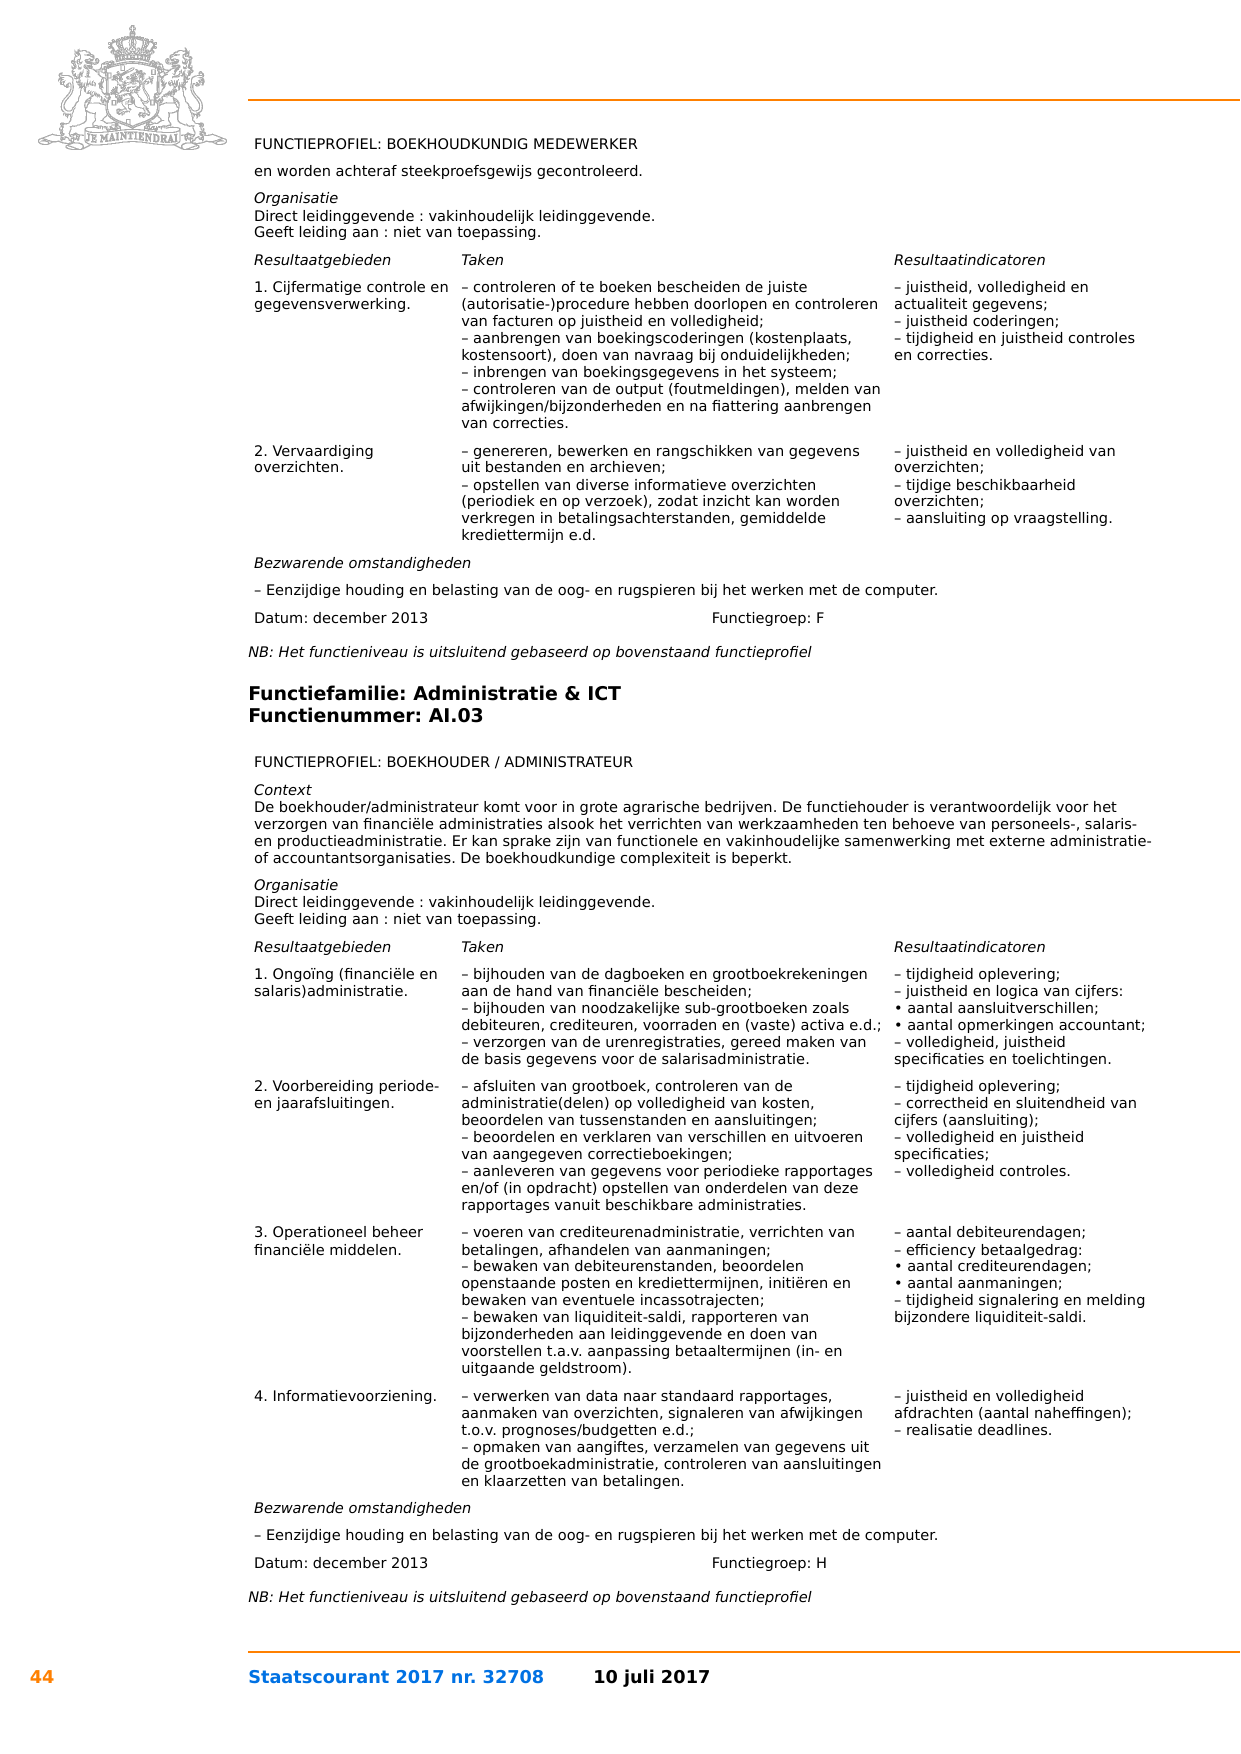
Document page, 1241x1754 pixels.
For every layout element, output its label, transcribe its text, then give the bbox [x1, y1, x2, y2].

table_cell 4. Informatievoorziening. [249, 1383, 454, 1494]
table_cell 2. Voorbereiding periode- en jaarafsluitingen. [249, 1074, 454, 1219]
table_cell 2. Vervaardiging overzichten. [249, 438, 454, 549]
table_cell – bijhouden van de dagboeken en grootboekrekeningen aan de hand van financiële bescheiden; – bijhouden van noodzakelijke sub-grootboeken zoals debiteuren, crediteuren, voorraden en (vaste) activa e.d.; – verzorgen van de urenregistraties, gereed maken van de basis gegevens voor de salarisadministratie. [456, 961, 888, 1072]
table_cell 1. Cijfermatige controle en gegevensverwerking. [249, 275, 454, 437]
table_cell Resultaatindicatoren [889, 934, 1163, 960]
table_cell Resultaatgebieden [249, 247, 454, 273]
table_cell – tijdigheid oplevering; – juistheid en logica van cijfers: • aantal aansluitverschillen; • aantal opmerkingen accountant; – volledigheid, juistheid specificaties en toelichtingen. [889, 961, 1163, 1072]
table_cell Resultaatindicatoren [889, 247, 1163, 273]
table_cell Organisatie Direct leidinggevende : vakinhoudelijk leidinggevende. Geeft leiding aan : niet van toepassing. [249, 186, 1163, 246]
table_cell Functiegroep: F [706, 605, 1163, 631]
table_cell NB: Het functieniveau is uitsluitend gebaseerd op bovenstaand functieprofiel [248, 632, 1163, 661]
table_cell – juistheid en volledigheid afdrachten (aantal naheffingen); – realisatie deadlines. [889, 1383, 1163, 1494]
table_header FUNCTIEPROFIEL: BOEKHOUDKUNDIG MEDEWERKER [249, 131, 1163, 157]
table_cell Organisatie Direct leidinggevende : vakinhoudelijk leidinggevende. Geeft leiding aan : niet van toepassing. [249, 873, 1163, 933]
table_header FUNCTIEPROFIEL: BOEKHOUDER / ADMINISTRATEUR [249, 750, 1163, 776]
table_cell Datum: december 2013 [249, 1550, 705, 1576]
table_cell Taken [456, 247, 888, 273]
table_cell Bezwarende omstandigheden [249, 1495, 1163, 1522]
table_cell – genereren, bewerken en rangschikken van gegevens uit bestanden en archieven; – opstellen van diverse informatieve overzichten (periodiek en op verzoek), zodat inzicht kan worden verkregen in betalingsachterstanden, gemiddelde krediettermijn e.d. [456, 438, 888, 549]
table_cell – controleren of te boeken bescheiden de juiste (autorisatie-)procedure hebben doorlopen en controleren van facturen op juistheid en volledigheid; – aanbrengen van boekingscoderingen (kostenplaats, kostensoort), doen van navraag bij onduidelijkheden; – inbrengen van boekingsgegevens in het systeem; – controleren van de output (foutmeldingen), melden van afwijkingen/bijzonderheden en na fiattering aanbrengen van correcties. [456, 275, 888, 437]
text Functienummer: AI.03 [248, 705, 1163, 727]
picture [38, 25, 227, 150]
table_cell – juistheid, volledigheid en actualiteit gegevens; – juistheid coderingen; – tijdigheid en juistheid controles en correcties. [889, 275, 1163, 437]
table_cell Taken [456, 934, 888, 960]
table_cell 1. Ongoïng (financiële en salaris)administratie. [249, 961, 454, 1072]
table_cell NB: Het functieniveau is uitsluitend gebaseerd op bovenstaand functieprofiel [248, 1578, 1163, 1606]
table_cell – Eenzijdige houding en belasting van de oog- en rugspieren bij het werken met de computer. [249, 578, 1163, 604]
table_cell – afsluiten van grootboek, controleren van de administratie(delen) op volledigheid van kosten, beoordelen van tussenstanden en aansluitingen; – beoordelen en verklaren van verschillen en uitvoeren van aangegeven correctieboekingen; – aanleveren van gegevens voor periodieke rapportages en/of (in opdracht) opstellen van onderdelen van deze rapportages vanuit beschikbare administraties. [456, 1074, 888, 1219]
table_cell Datum: december 2013 [249, 605, 705, 631]
table_cell – juistheid en volledigheid van overzichten; – tijdige beschikbaarheid overzichten; – aansluiting op vraagstelling. [889, 438, 1163, 549]
table_cell – verwerken van data naar standaard rapportages, aanmaken van overzichten, signaleren van afwijkingen t.o.v. prognoses/budgetten e.d.; – opmaken van aangiftes, verzamelen van gegevens uit de grootboekadministratie, controleren van aansluitingen en klaarzetten van betalingen. [456, 1383, 888, 1494]
table_cell – Eenzijdige houding en belasting van de oog- en rugspieren bij het werken met de computer. [249, 1523, 1163, 1549]
table_cell Context De boekhouder/administrateur komt voor in grote agrarische bedrijven. De functiehouder is verantwoordelijk voor het verzorgen van financiële administraties alsook het verrichten van werkzaamheden ten behoeve van personeels-, salaris- en productieadministratie. Er kan sprake zijn van functionele en vakinhoudelijke samenwerking met externe administratie- of accountantsorganisaties. De boekhoudkundige complexiteit is beperkt. [249, 777, 1163, 871]
table_cell Bezwarende omstandigheden [249, 550, 1163, 576]
text Functiefamilie: Administratie & ICT [248, 683, 1163, 705]
table_cell Resultaatgebieden [249, 934, 454, 960]
table_cell en worden achteraf steekproefsgewijs gecontroleerd. [249, 158, 1163, 185]
table_cell Functiegroep: H [706, 1550, 1163, 1576]
table_cell – tijdigheid oplevering; – correctheid en sluitendheid van cijfers (aansluiting); – volledigheid en juistheid specificaties; – volledigheid controles. [889, 1074, 1163, 1219]
table_cell – voeren van crediteurenadministratie, verrichten van betalingen, afhandelen van aanmaningen; – bewaken van debiteurenstanden, beoordelen openstaande posten en krediettermijnen, initiëren en bewaken van eventuele incassotrajecten; – bewaken van liquiditeit-saldi, rapporteren van bijzonderheden aan leidinggevende en doen van voorstellen t.a.v. aanpassing betaaltermijnen (in- en uitgaande geldstroom). [456, 1220, 888, 1382]
table_cell – aantal debiteurendagen; – efficiency betaalgedrag: • aantal crediteurendagen; • aantal aanmaningen; – tijdigheid signalering en melding bijzondere liquiditeit-saldi. [889, 1220, 1163, 1382]
table_cell 3. Operationeel beheer financiële middelen. [249, 1220, 454, 1382]
